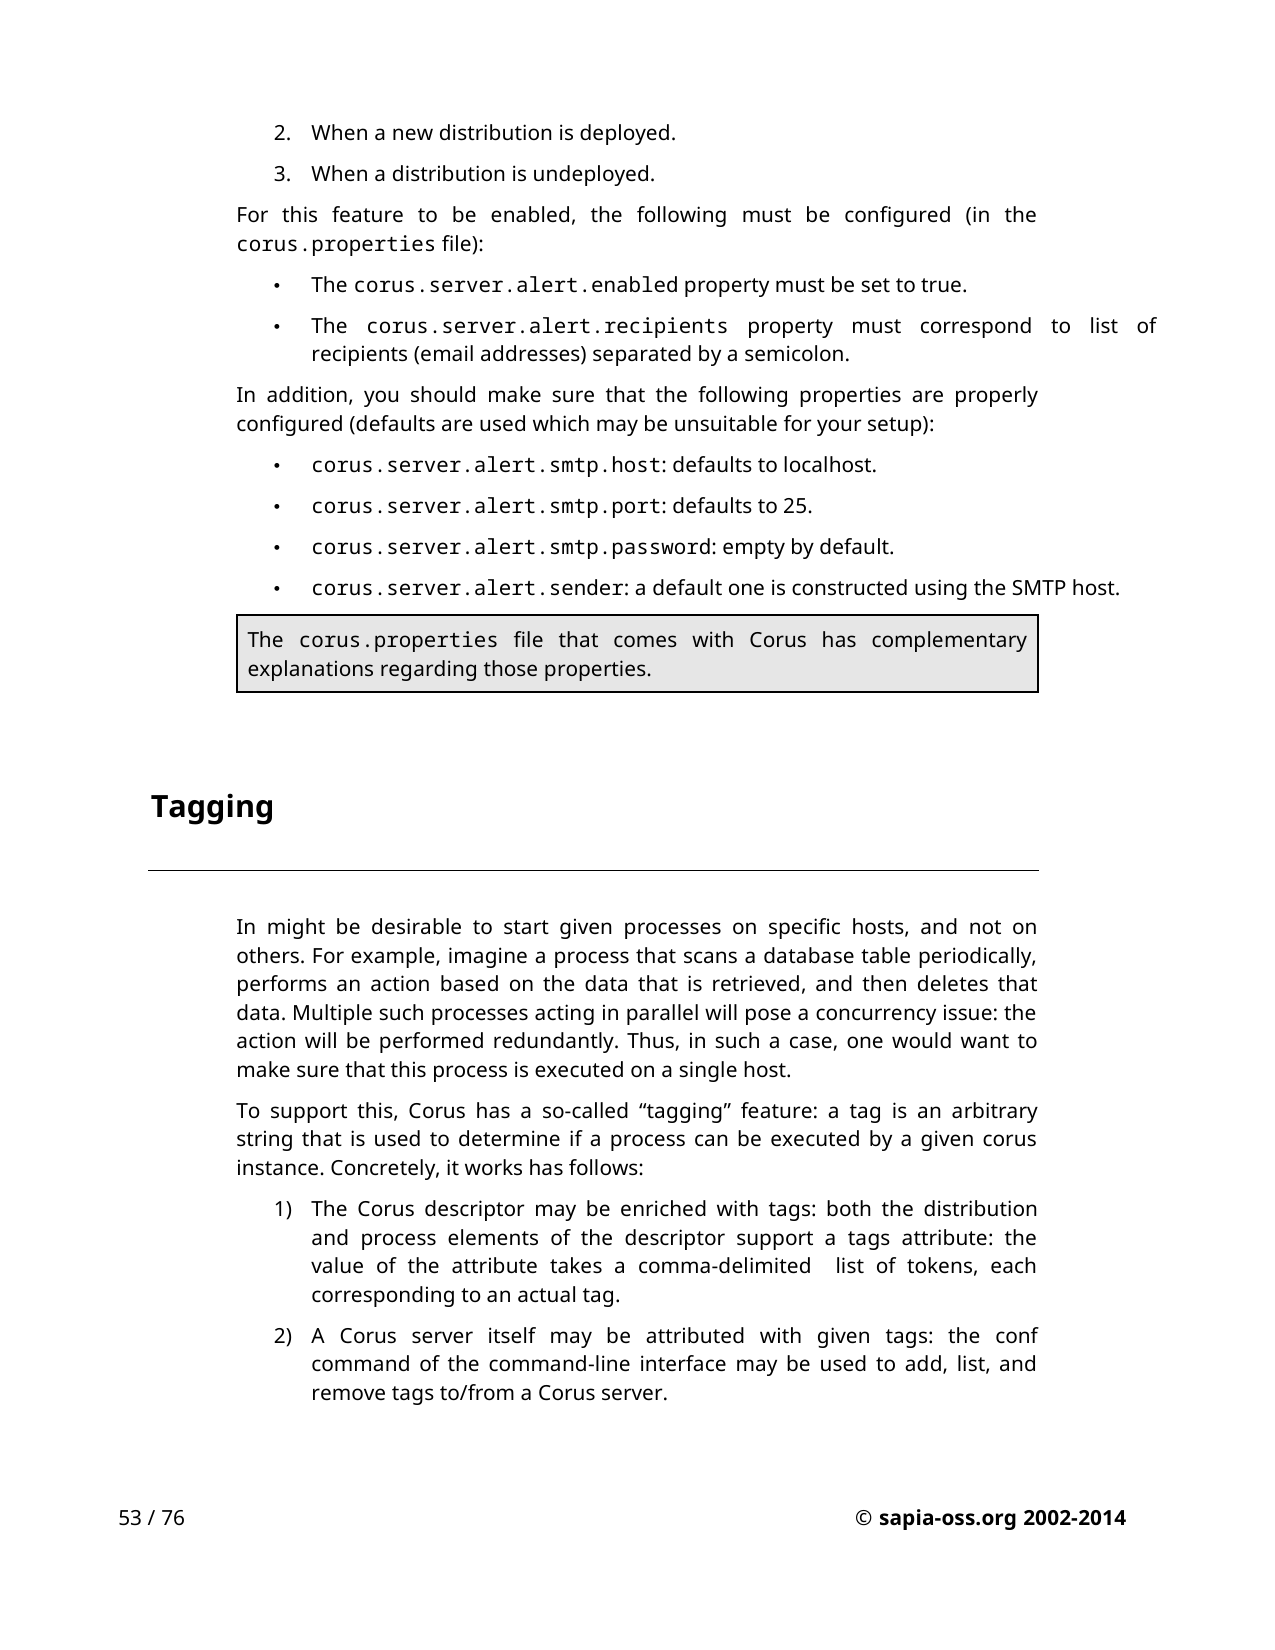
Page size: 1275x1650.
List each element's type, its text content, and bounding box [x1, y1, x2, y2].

list The corus.server.alert.enabled property must be set to true. [274, 270, 1157, 298]
list corus.server.alert.sender: a default one is constructed using the SMTP host. [274, 573, 1157, 602]
list When a new distribution is deployed. [274, 118, 1157, 147]
text For this feature to be enabled, the following must be configured (in the corus.properties file): [236, 200, 1039, 257]
list The Corus descriptor may be enriched with tags: both the distribution and process elements of the descriptor support a tags attribute: the value of the attribute takes a comma-delimited list of tokens, each corresponding to an actual tag. [274, 1194, 1039, 1308]
list corus.server.alert.smtp.password: empty by default. [274, 532, 1157, 561]
list corus.server.alert.smtp.host: defaults to localhost. [274, 450, 1157, 478]
text In might be desirable to start given processes on specific hosts, and not on others. For example, imagine a process that scans a database table periodically, performs an action based on the data that is retrieved, and then deletes that data. Multiple such processes acting in parallel will pose a concurrency issue: the action will be performed redundantly. Thus, in such a case, one would want to make sure that this process is executed on a single host. [236, 912, 1039, 1083]
list When a distribution is undeployed. [274, 159, 1157, 188]
list corus.server.alert.smtp.port: defaults to 25. [274, 491, 1157, 519]
list A Corus server itself may be attributed with given tags: the conf command of the command-line interface may be used to add, list, and remove tags to/from a Corus server. [274, 1321, 1039, 1406]
subtitle Tagging [148, 782, 1039, 870]
text In addition, you should make sure that the following properties are properly configured (defaults are used which may be unsuitable for your setup): [236, 380, 1039, 437]
text The corus.properties file that comes with Corus has complementary explanations regarding those properties. [238, 616, 1037, 691]
list The corus.server.alert.recipients property must correspond to list of recipients (email addresses) separated by a semicolon. [274, 311, 1157, 368]
text To support this, Corus has a so-called “tagging” feature: a tag is an arbitrary string that is used to determine if a process can be executed by a given corus instance. Concretely, it works has follows: [236, 1096, 1039, 1181]
